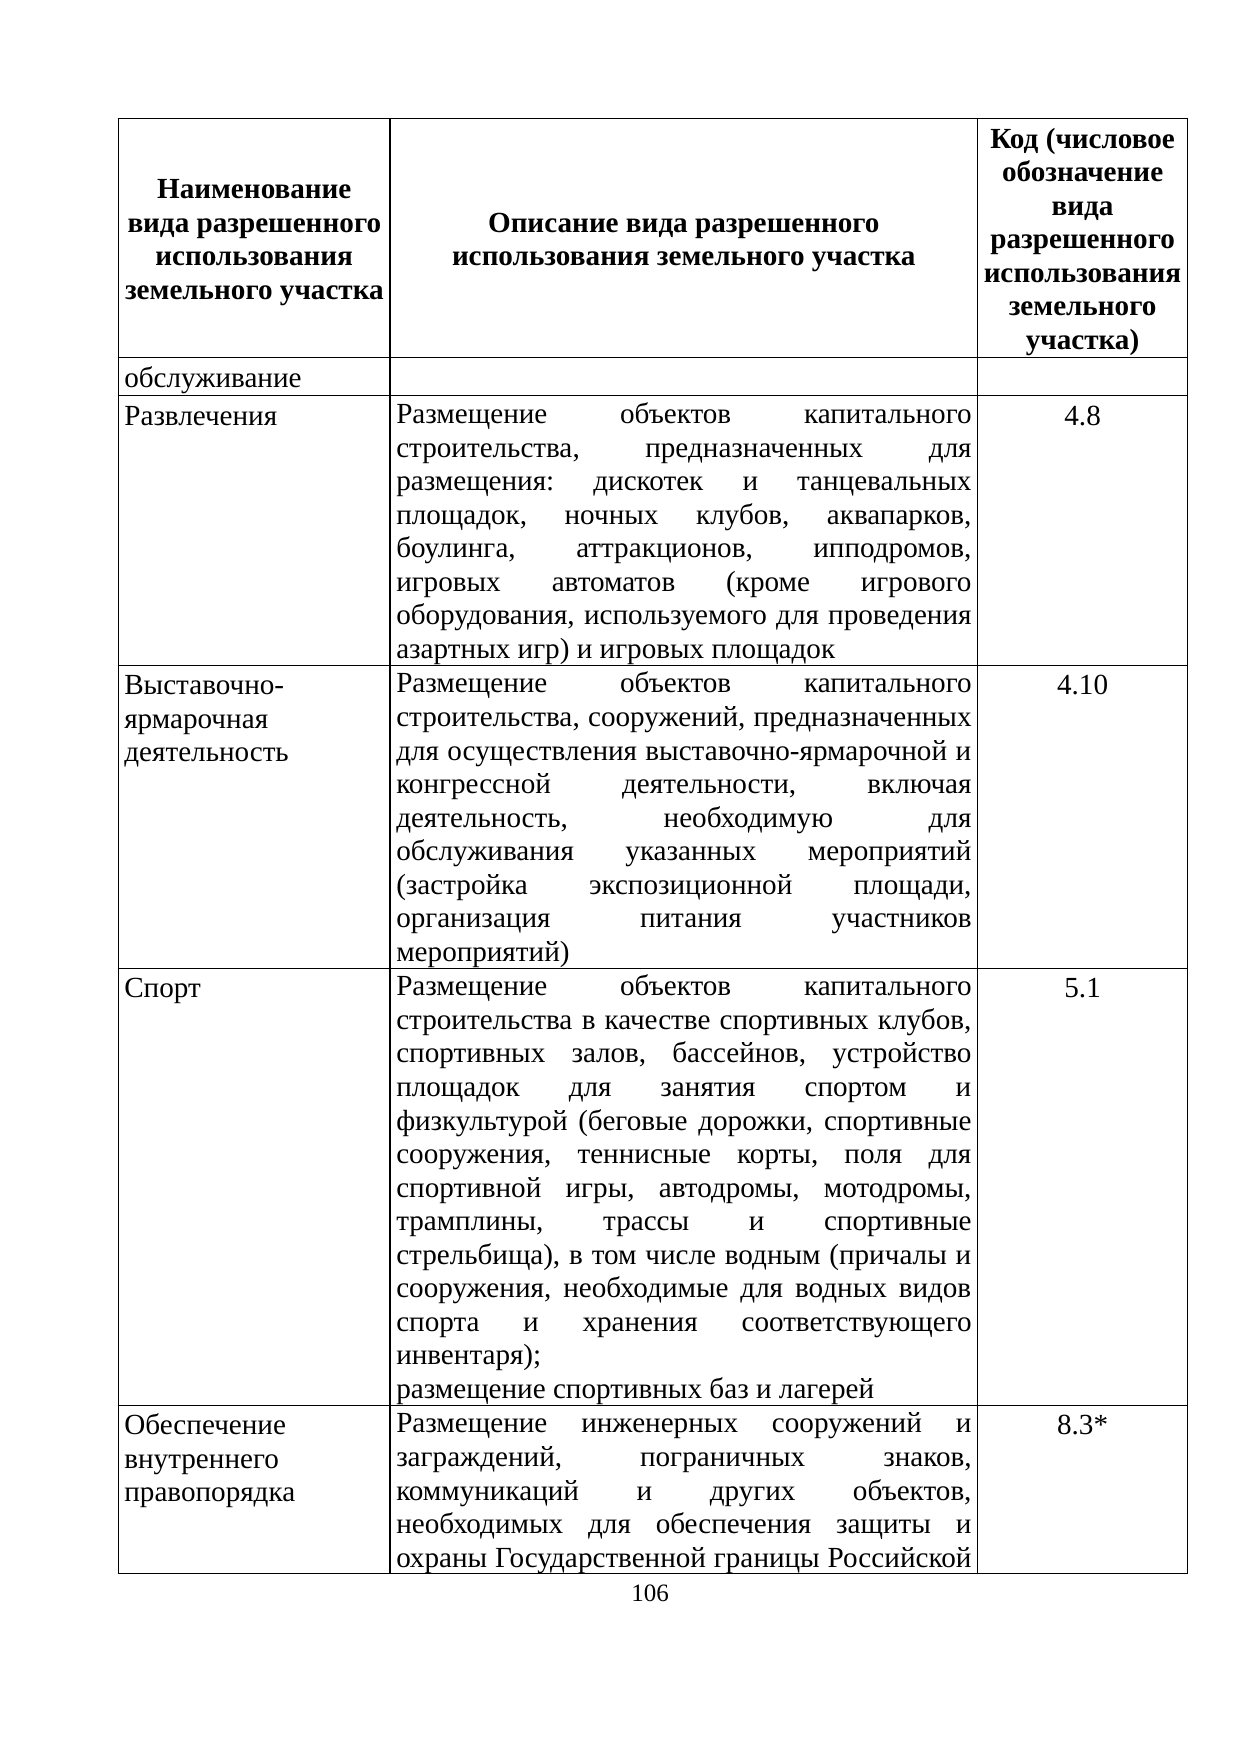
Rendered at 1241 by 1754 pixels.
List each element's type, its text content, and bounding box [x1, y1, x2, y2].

table_cell Обеспечение внутреннего правопорядка [119, 1406, 389, 1573]
table_cell обслуживание [119, 358, 389, 395]
table_cell Размещение объектов капитального строительства в качестве спортивных клубов, спортивных залов, бассейнов, устройство площадок для занятия спортом и физкультурой (беговые дорожки, спортивные сооружения, теннисные корты, поля для спортивной игры, автодромы, мотодромы, трамплины, трассы и спортивные стрельбища), в том числе водным (причалы и сооружения, необходимые для водных видов спорта и хранения соответствующего инвентаря); размещение спортивных баз и лагерей [391, 969, 977, 1404]
table_cell [978, 358, 1187, 395]
table_cell Размещение объектов капитального строительства, предназначенных для размещения: дискотек и танцевальных площадок, ночных клубов, аквапарков, боулинга, аттракционов, ипподромов, игровых автоматов (кроме игрового оборудования, используемого для проведения азартных игр) и игровых площадок [391, 396, 977, 664]
table_cell 4.10 [978, 666, 1187, 967]
table_cell 8.3* [978, 1406, 1187, 1573]
table_cell [391, 358, 977, 395]
table_header Код (числовое обозначение вида разрешенного использования земельного участка) [978, 119, 1187, 357]
table_cell Развлечения [119, 396, 389, 664]
table_cell Выставочно-ярмарочная деятельность [119, 666, 389, 967]
table_cell Размещение объектов капитального строительства, сооружений, предназначенных для осуществления выставочно-ярмарочной и конгрессной деятельности, включая деятельность, необходимую для обслуживания указанных мероприятий (застройка экспозиционной площади, организация питания участников мероприятий) [391, 666, 977, 967]
table_cell 5.1 [978, 969, 1187, 1404]
table_header Наименование вида разрешенного использования земельного участка [119, 119, 389, 357]
table_cell 4.8 [978, 396, 1187, 664]
table_cell Спорт [119, 969, 389, 1404]
table_cell Размещение инженерных сооружений и заграждений, пограничных знаков, коммуникаций и других объектов, необходимых для обеспечения защиты и охраны Государственной границы Российской [391, 1406, 977, 1573]
table_header Описание вида разрешенного использования земельного участка [391, 119, 977, 357]
